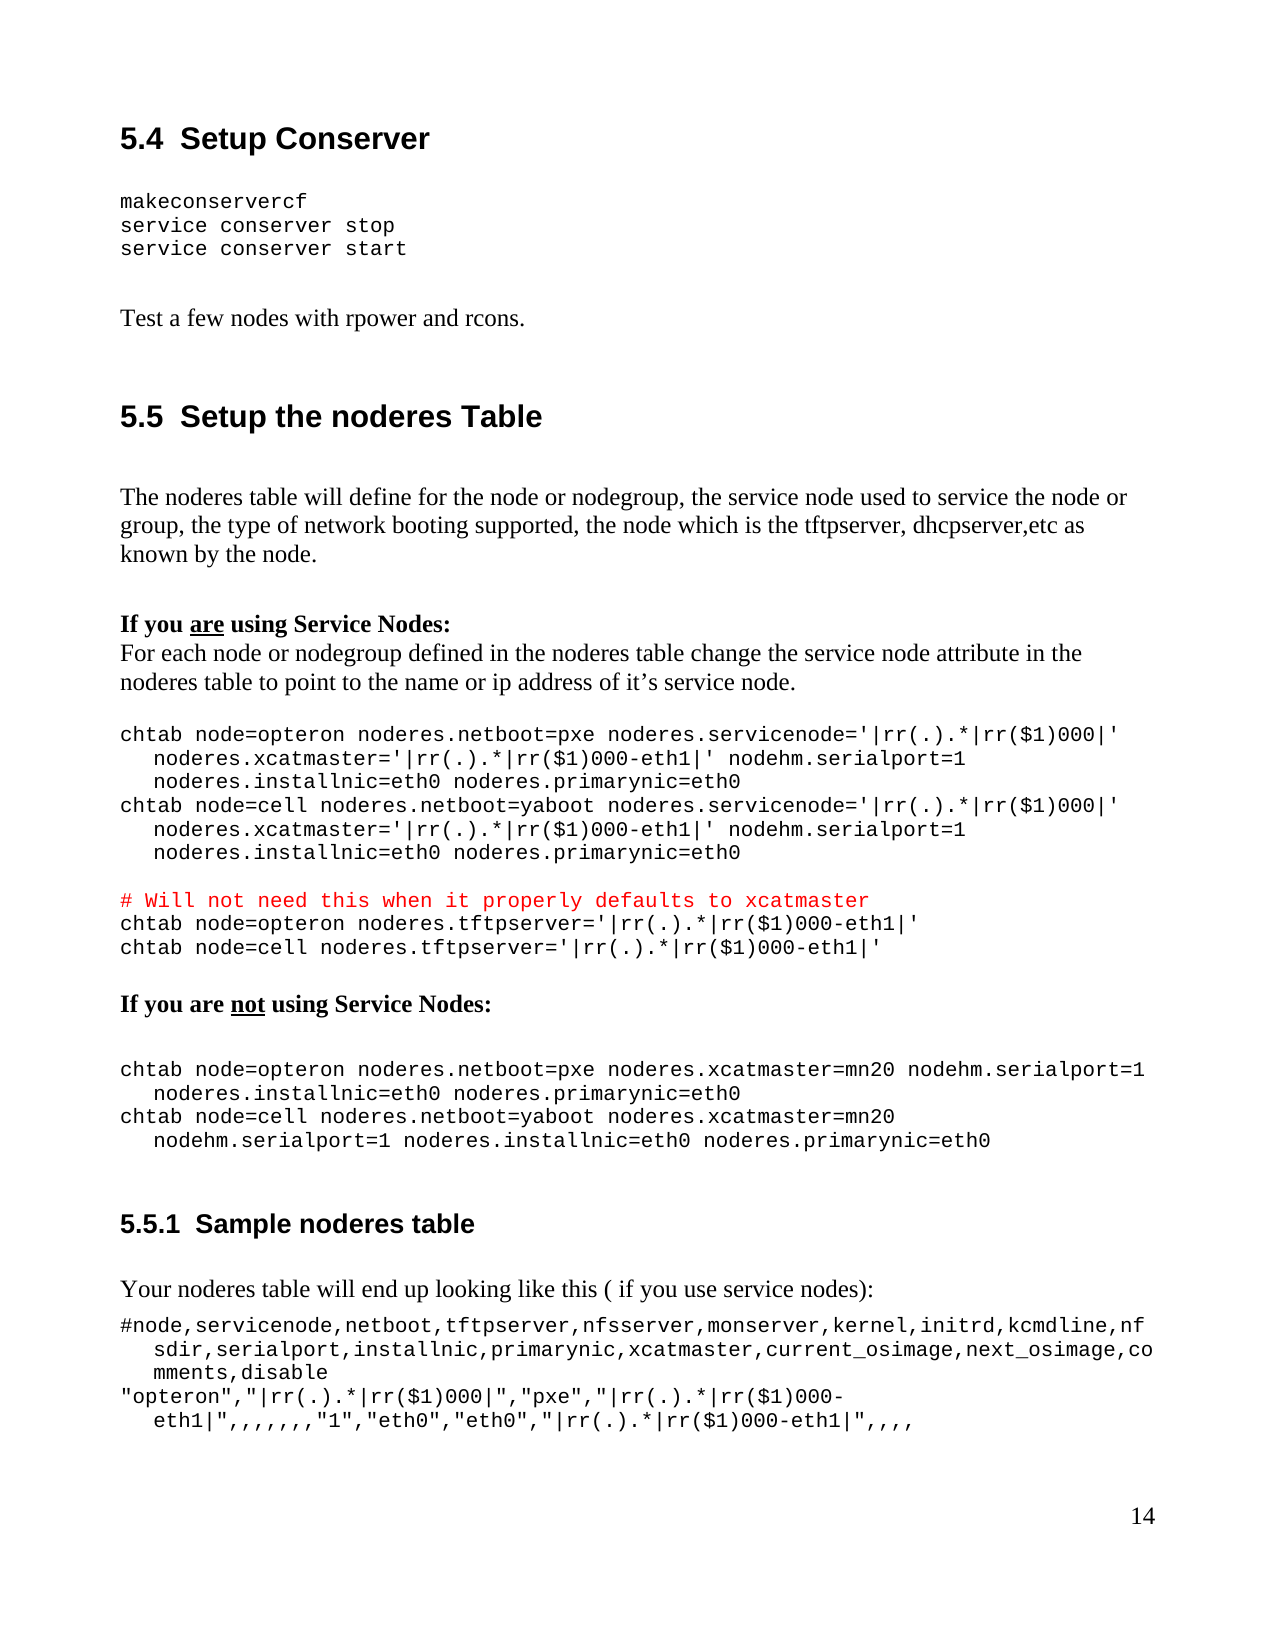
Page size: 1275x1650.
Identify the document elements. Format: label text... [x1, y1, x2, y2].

text chtab node=opteron noderes.tftpserver='|rr(.).*|rr($1)000-eth1|' [120, 913, 1155, 937]
text For each node or nodegroup defined in the noderes table change the service node attribute in the noderes table to point to the name or ip address of it’s service node. [120, 638, 1155, 695]
text chtab node=cell noderes.netboot=yaboot noderes.servicenode='|rr(.).*|rr($1)000|' noderes.xcatmaster='|rr(.).*|rr($1)000-eth1|' nodehm.serialport=1 noderes.installnic=eth0 noderes.primarynic=eth0 [120, 795, 1155, 866]
subtitle Sample noderes table [120, 1208, 1155, 1239]
text If you are using Service Nodes: [120, 609, 1155, 638]
text chtab node=cell noderes.tftpserver='|rr(.).*|rr($1)000-eth1|' [120, 937, 1155, 961]
text "opteron","|rr(.).*|rr($1)000|","pxe","|rr(.).*|rr($1)000-eth1|",,,,,,,"1","eth0","eth0","|rr(.).*|rr($1)000-eth1|",,,, [120, 1386, 1155, 1433]
text makeconservercf [120, 191, 1155, 214]
text The noderes table will define for the node or nodegroup, the service node used to service the node or group, the type of network booting supported, the node which is the tftpserver, dhcpserver,etc as known by the node. [120, 482, 1155, 568]
text chtab node=cell noderes.netboot=yaboot noderes.xcatmaster=mn20 nodehm.serialport=1 noderes.installnic=eth0 noderes.primarynic=eth0 [120, 1107, 1155, 1154]
text If you are not using Service Nodes: [120, 989, 1155, 1018]
text chtab node=opteron noderes.netboot=pxe noderes.xcatmaster=mn20 nodehm.serialport=1 noderes.installnic=eth0 noderes.primarynic=eth0 [120, 1059, 1155, 1107]
text # Will not need this when it properly defaults to xcatmaster [120, 889, 1155, 913]
text chtab node=opteron noderes.netboot=pxe noderes.servicenode='|rr(.).*|rr($1)000|' noderes.xcatmaster='|rr(.).*|rr($1)000-eth1|' nodehm.serialport=1 noderes.installnic=eth0 noderes.primarynic=eth0 [120, 724, 1155, 795]
text Test a few nodes with rpower and rcons. [120, 303, 1155, 332]
subtitle Setup the noderes Table [120, 398, 1155, 434]
text Your noderes table will end up looking like this ( if you use service nodes): [120, 1274, 1155, 1303]
text service conserver stop [120, 214, 1155, 238]
text #node,servicenode,netboot,tftpserver,nfsserver,monserver,kernel,initrd,kcmdline,nfsdir,serialport,installnic,primarynic,xcatmaster,current_osimage,next_osimage,comments,disable [120, 1315, 1155, 1386]
text service conserver start [120, 238, 1155, 262]
subtitle Setup Conserver [120, 120, 1155, 156]
